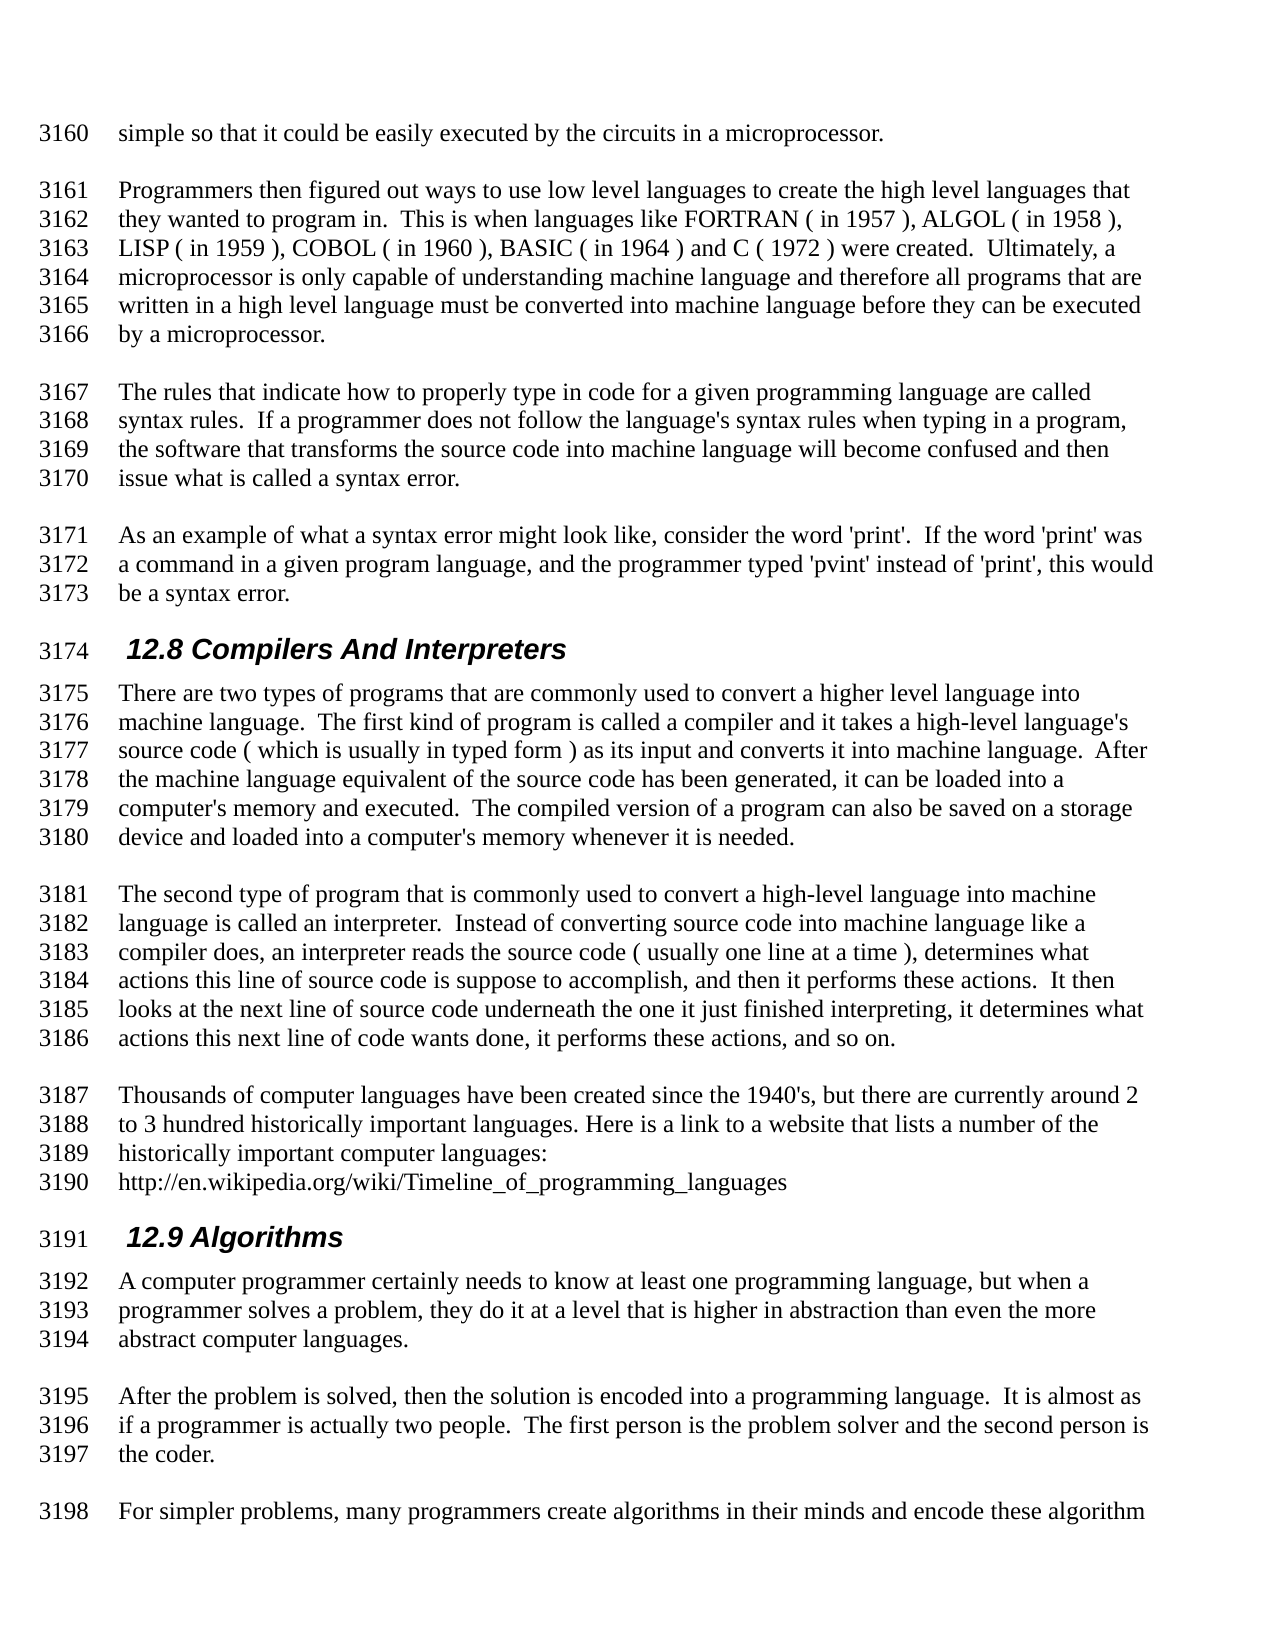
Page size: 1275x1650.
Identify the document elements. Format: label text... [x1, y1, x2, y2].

text A computer programmer certainly needs to know at least one programming language, but when a programmer solves a problem, they do it at a level that is higher in abstraction than even the more abstract computer languages. [118, 1266, 1157, 1353]
text simple so that it could be easily executed by the circuits in a microprocessor. [118, 118, 1157, 147]
subtitle 12.9 Algorithms [118, 1220, 1157, 1254]
text The second type of program that is commonly used to convert a high-level language into machine language is called an interpreter. Instead of converting source code into machine language like a compiler does, an interpreter reads the source code ( usually one line at a time ), determines what actions this line of source code is suppose to accomplish, and then it performs these actions. It then looks at the next line of source code underneath the one it just finished interpreting, it determines what actions this next line of code wants done, it performs these actions, and so on. [118, 879, 1157, 1052]
text For simpler problems, many programmers create algorithms in their minds and encode these algorithm [118, 1496, 1157, 1525]
text As an example of what a syntax error might look like, consider the word 'print'. If the word 'print' was a command in a given program language, and the programmer typed 'pvint' instead of 'print', this would be a syntax error. [118, 521, 1157, 607]
text Thousands of computer languages have been created since the 1940's, but there are currently around 2 to 3 hundred historically important languages. Here is a link to a website that lists a number of the historically important computer languages: http://en.wikipedia.org/wiki/Timeline_of_programming_languages [118, 1080, 1157, 1195]
text There are two types of programs that are commonly used to convert a higher level language into machine language. The first kind of program is called a compiler and it takes a high-level language's source code ( which is usually in typed form ) as its input and converts it into machine language. After the machine language equivalent of the source code has been generated, it can be loaded into a computer's memory and executed. The compiled version of a program can also be saved on a storage device and loaded into a computer's memory whenever it is needed. [118, 678, 1157, 850]
text After the problem is solved, then the solution is encoded into a programming language. It is almost as if a programmer is actually two people. The first person is the problem solver and the second person is the coder. [118, 1381, 1157, 1468]
text The rules that indicate how to properly type in code for a given programming language are called syntax rules. If a programmer does not follow the language's syntax rules when typing in a program, the software that transforms the source code into machine language will become confused and then issue what is called a syntax error. [118, 377, 1157, 492]
subtitle 12.8 Compilers And Interpreters [118, 632, 1157, 665]
text Programmers then figured out ways to use low level languages to create the high level languages that they wanted to program in. This is when languages like FORTRAN ( in 1957 ), ALGOL ( in 1958 ), LISP ( in 1959 ), COBOL ( in 1960 ), BASIC ( in 1964 ) and C ( 1972 ) were created. Ultimately, a microprocessor is only capable of understanding machine language and therefore all programs that are written in a high level language must be converted into machine language before they can be executed by a microprocessor. [118, 176, 1157, 348]
